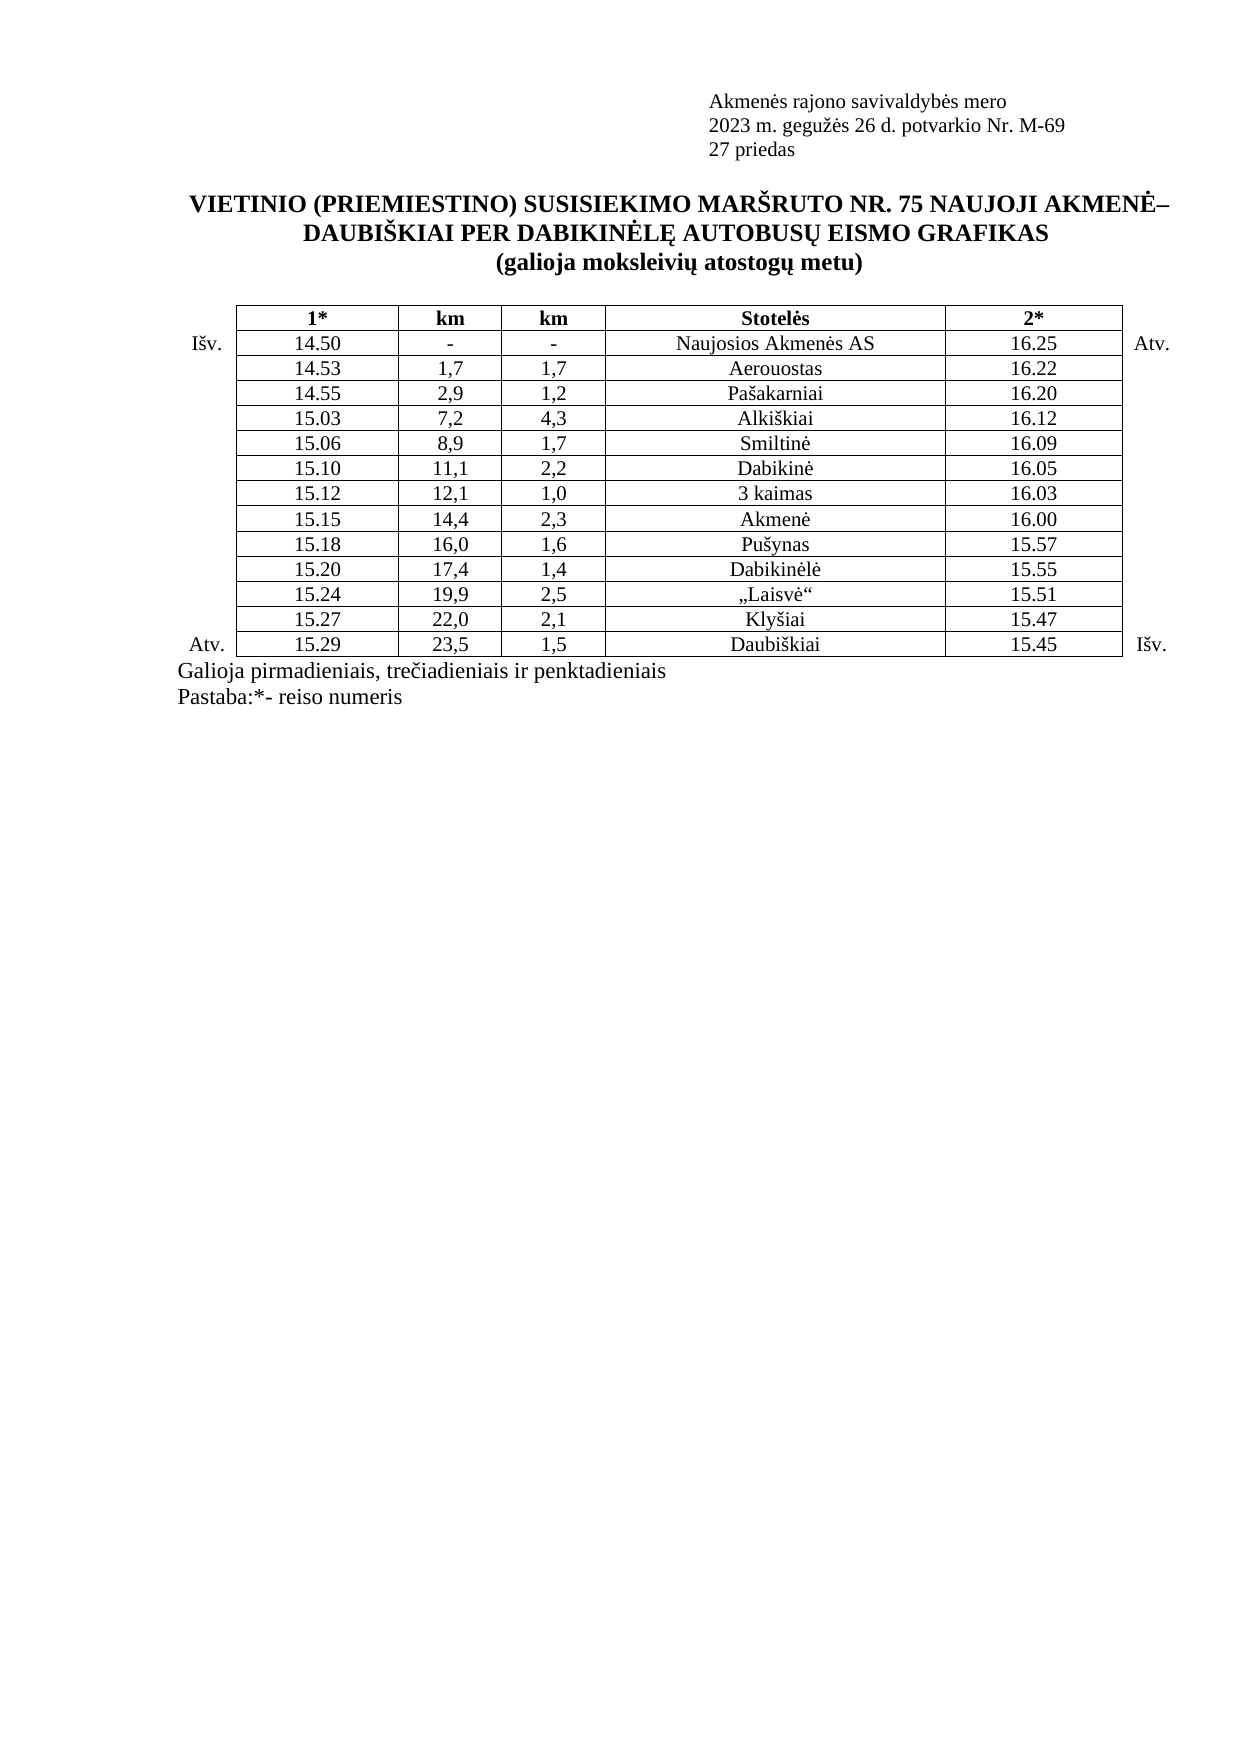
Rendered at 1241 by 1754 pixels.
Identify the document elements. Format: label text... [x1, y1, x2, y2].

text VIETINIO (PRIEMIESTINO) SUSISIEKIMO MARŠRUTO NR. 75 NAUJOJI AKMENĖ–DAUBIŠKIAI PER DABIKINĖLĘ AUTOBUSŲ EISMO GRAFIKAS [177, 189, 1181, 247]
table_cell 15.18 [237, 532, 398, 556]
text 2023 m. gegužės 26 d. potvarkio Nr. M-69 [177, 113, 1181, 137]
table_header [178, 306, 236, 330]
table_cell 14.50 [237, 331, 398, 355]
table_cell 16.00 [946, 506, 1122, 531]
table_cell 15.15 [237, 506, 398, 531]
table_cell Alkiškiai [606, 406, 945, 430]
table_cell [1123, 607, 1181, 631]
table_cell 1,4 [502, 557, 605, 581]
table_cell 16.12 [946, 406, 1122, 430]
table_cell 15.57 [946, 532, 1122, 556]
table_header km [502, 306, 605, 330]
table_cell 4,3 [502, 406, 605, 430]
table_cell [178, 607, 236, 631]
table_cell 16.22 [946, 356, 1122, 380]
table_cell 1,7 [399, 356, 501, 380]
table_cell [178, 406, 236, 430]
table_cell Pašakarniai [606, 381, 945, 405]
table_cell 12,1 [399, 481, 501, 505]
table_cell 17,4 [399, 557, 501, 581]
table_cell [1123, 406, 1181, 430]
table_cell [178, 381, 236, 405]
table_cell 2,3 [502, 506, 605, 531]
table_cell Akmenė [606, 506, 945, 531]
table_cell [178, 557, 236, 581]
text 27 priedas [177, 137, 1181, 161]
table_cell Naujosios Akmenės AS [606, 331, 945, 355]
table_cell Aerouostas [606, 356, 945, 380]
table_cell 1,7 [502, 431, 605, 455]
table_cell 15.24 [237, 582, 398, 606]
table_header [1123, 306, 1181, 330]
table_header 1* [237, 306, 398, 330]
table_cell Išv. [1123, 632, 1181, 656]
table_cell 15.12 [237, 481, 398, 505]
table_cell 1,2 [502, 381, 605, 405]
text Galioja pirmadieniais, trečiadieniais ir penktadieniais [177, 657, 1181, 683]
table_cell 16.03 [946, 481, 1122, 505]
table_cell [1123, 557, 1181, 581]
table_cell [1123, 356, 1181, 380]
table_cell 22,0 [399, 607, 501, 631]
table_cell 14,4 [399, 506, 501, 531]
table_cell 14.55 [237, 381, 398, 405]
table_cell [1123, 456, 1181, 480]
table_cell 16.09 [946, 431, 1122, 455]
table_cell Atv. [178, 632, 236, 656]
table_cell 7,2 [399, 406, 501, 430]
table_cell 16.20 [946, 381, 1122, 405]
table_cell Smiltinė [606, 431, 945, 455]
table_cell 11,1 [399, 456, 501, 480]
table_cell 2,5 [502, 582, 605, 606]
table_cell [178, 582, 236, 606]
table_cell Daubiškiai [606, 632, 945, 656]
table_cell - [502, 331, 605, 355]
table_header 2* [946, 306, 1122, 330]
table_header km [399, 306, 501, 330]
table_cell 15.47 [946, 607, 1122, 631]
table_cell 16,0 [399, 532, 501, 556]
table_cell [178, 532, 236, 556]
table_cell 16.05 [946, 456, 1122, 480]
table_cell [178, 431, 236, 455]
table_cell 15.45 [946, 632, 1122, 656]
table_cell [1123, 381, 1181, 405]
table_cell Dabikinė [606, 456, 945, 480]
table_cell 2,2 [502, 456, 605, 480]
table_cell 14.53 [237, 356, 398, 380]
table_cell 15.27 [237, 607, 398, 631]
table_cell 15.06 [237, 431, 398, 455]
table_cell 1,6 [502, 532, 605, 556]
table_cell 15.29 [237, 632, 398, 656]
table_cell [1123, 431, 1181, 455]
table_cell 2,9 [399, 381, 501, 405]
table_cell Pušynas [606, 532, 945, 556]
text Pastaba:*- reiso numeris [177, 683, 1181, 710]
table_cell 3 kaimas [606, 481, 945, 505]
table_cell 1,0 [502, 481, 605, 505]
table_cell 23,5 [399, 632, 501, 656]
table_cell [178, 506, 236, 531]
table_cell [1123, 506, 1181, 531]
table_cell Klyšiai [606, 607, 945, 631]
table_cell [178, 456, 236, 480]
table_cell „Laisvė“ [606, 582, 945, 606]
table_cell 1,5 [502, 632, 605, 656]
table_cell [1123, 532, 1181, 556]
table_cell - [399, 331, 501, 355]
table_cell 15.03 [237, 406, 398, 430]
table_cell [1123, 481, 1181, 505]
table_cell 19,9 [399, 582, 501, 606]
table_cell [178, 481, 236, 505]
table_cell 15.51 [946, 582, 1122, 606]
table_header Stotelės [606, 306, 945, 330]
text Akmenės rajono savivaldybės mero [177, 89, 1181, 113]
table_cell 15.20 [237, 557, 398, 581]
table_cell 2,1 [502, 607, 605, 631]
table_cell 15.10 [237, 456, 398, 480]
text (galioja moksleivių atostogų metu) [177, 247, 1181, 276]
table_cell 15.55 [946, 557, 1122, 581]
table_cell Atv. [1123, 331, 1181, 355]
table_cell Dabikinėlė [606, 557, 945, 581]
table_cell 16.25 [946, 331, 1122, 355]
table_cell Išv. [178, 331, 236, 355]
table_cell [1123, 582, 1181, 606]
table_cell 8,9 [399, 431, 501, 455]
table_cell 1,7 [502, 356, 605, 380]
table_cell [178, 356, 236, 380]
